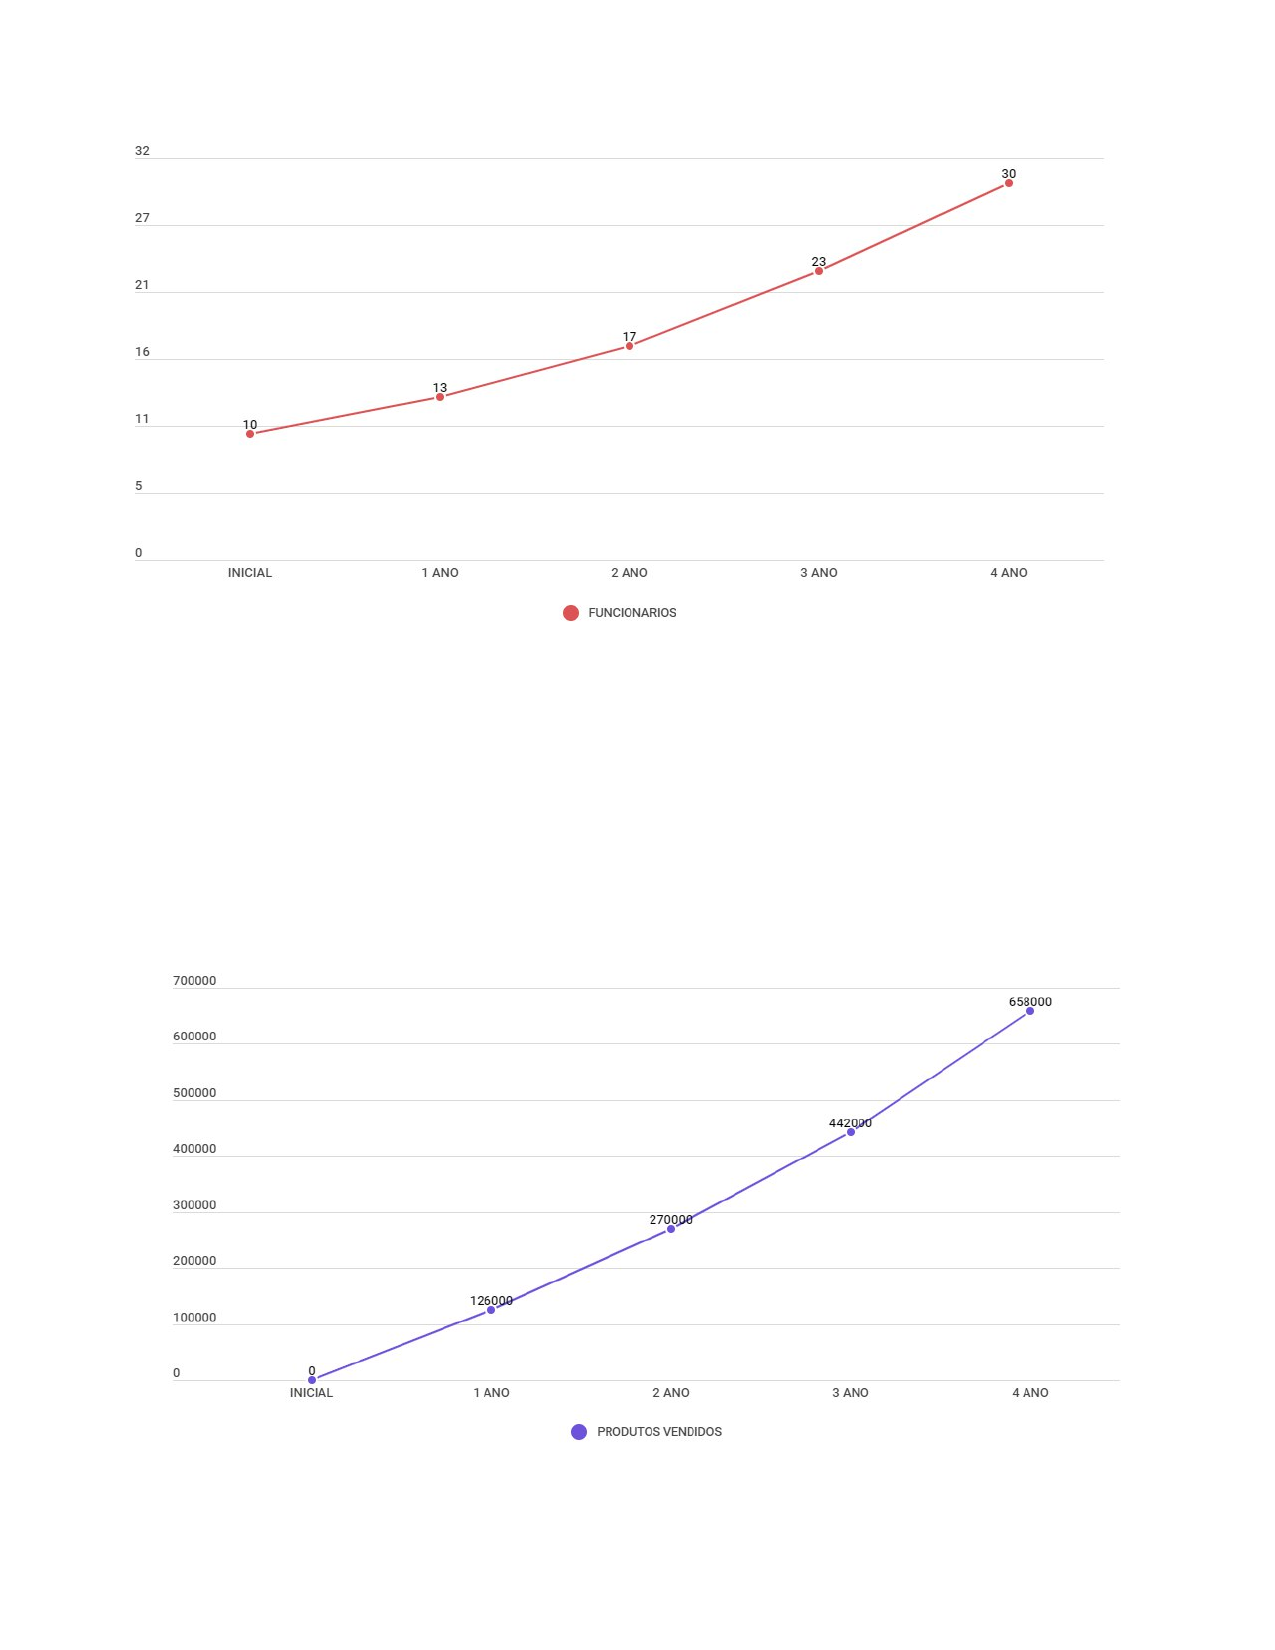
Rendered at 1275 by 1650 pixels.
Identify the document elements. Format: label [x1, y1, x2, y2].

picture [152, 957, 1192, 1484]
picture [111, 125, 1151, 677]
